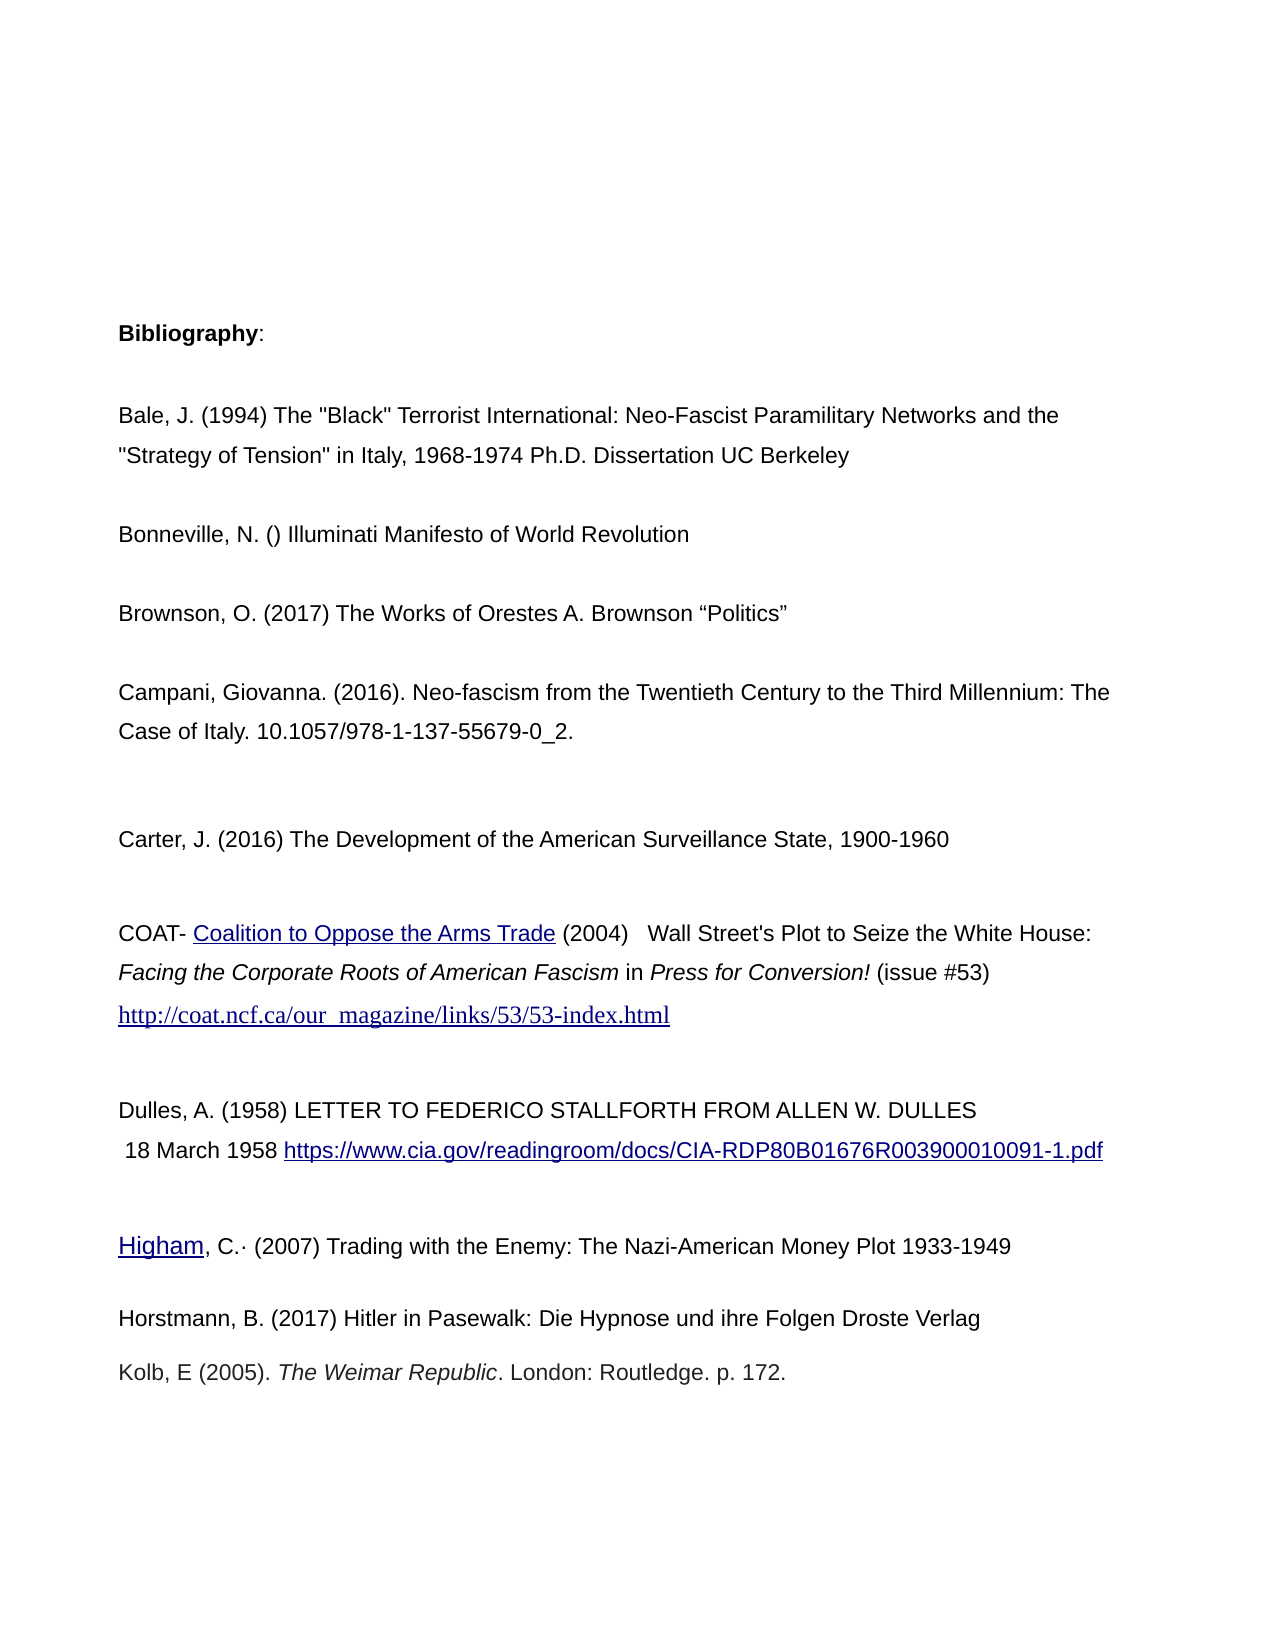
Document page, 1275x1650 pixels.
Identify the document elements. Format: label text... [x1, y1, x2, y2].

text Dulles, A. (1958) LETTER TO FEDERICO STALLFORTH FROM ALLEN W. DULLES [118, 1097, 1157, 1124]
text "Strategy of Tension" in Italy, 1968-1974 Ph.D. Dissertation UC Berkeley [118, 442, 1157, 468]
subtitle Horstmann, B. (2017) Hitler in Pasewalk: Die Hypnose und ihre Folgen Droste Verlag [118, 1305, 1157, 1331]
text Kolb, E (2005). The Weimar Republic. London: Routledge. p. 172. [118, 1359, 1157, 1385]
text Bonneville, N. () Illuminati Manifesto of World Revolution [118, 521, 1157, 547]
text COAT- Coalition to Oppose the Arms Trade (2004) Wall Street's Plot to Seize the White House: Facing the Corporate Roots of American Fascism in Press for Conversion! (issue #53) http://coat.ncf.ca/our_magazine/links/53/53-index.html [118, 920, 1157, 1029]
text Higham, C.· (2007) Trading with the Enemy: The Nazi-American Money Plot 1933-1949 [118, 1231, 1157, 1260]
text Carter, J. (2016) The Development of the American Surveillance State, 1900-1960 [118, 826, 1157, 853]
text Bibliography: [118, 320, 1157, 346]
text 18 March 1958 https://www.cia.gov/readingroom/docs/CIA-RDP80B01676R003900010091-1.pdf [118, 1137, 1157, 1163]
text Bale, J. (1994) The "Black" Terrorist International: Neo-Fascist Paramilitary Networks and the [118, 402, 1157, 429]
text Brownson, O. (2017) The Works of Orestes A. Brownson “Politics” [118, 600, 1157, 626]
text Campani, Giovanna. (2016). Neo-fascism from the Twentieth Century to the Third Millennium: The Case of Italy. 10.1057/978-1-137-55679-0_2. [118, 679, 1157, 744]
